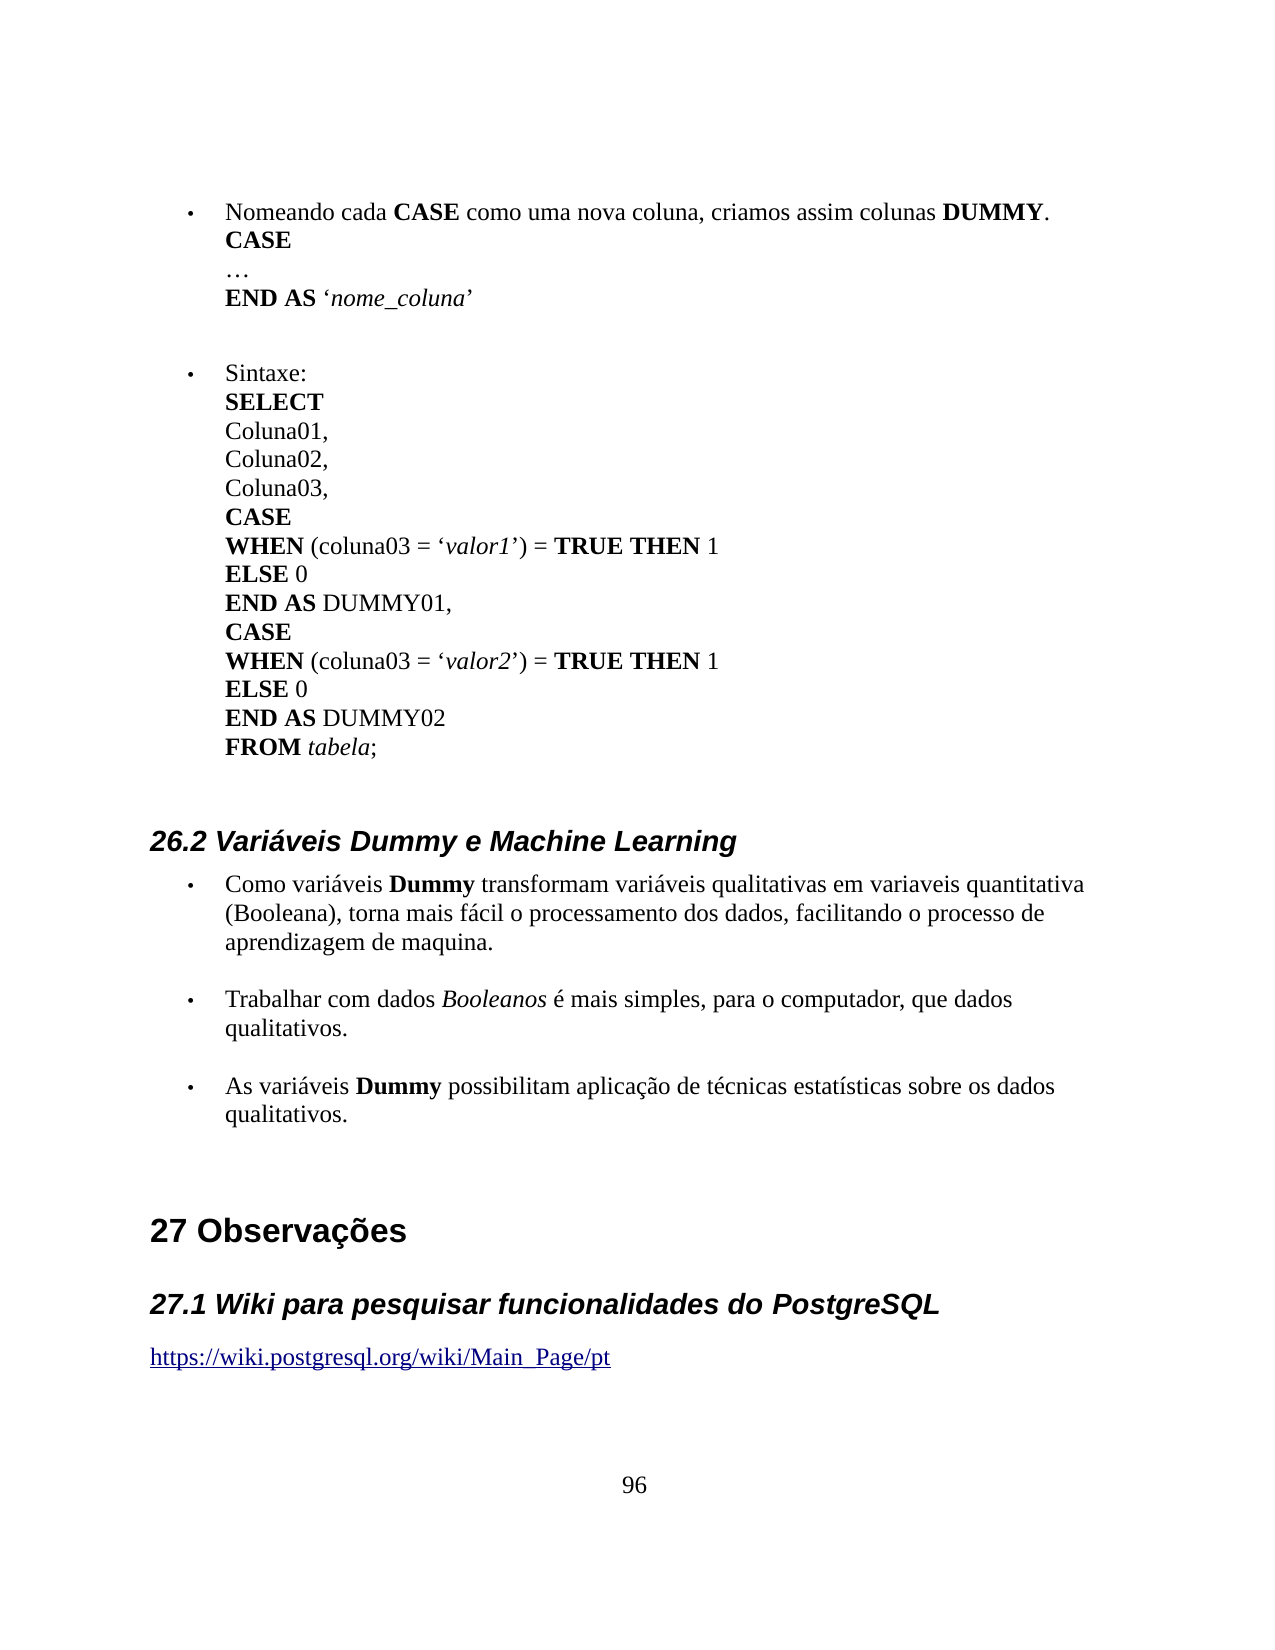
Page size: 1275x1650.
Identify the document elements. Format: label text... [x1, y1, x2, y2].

list Nomeando cada CASE como uma nova coluna, criamos assim colunas DUMMY. CASE … END AS ‘nome_coluna’ [187, 197, 1125, 340]
list Como variáveis Dummy transformam variáveis qualitativas em variaveis quantitativa (Booleana), torna mais fácil o processamento dos dados, facilitando o processo de aprendizagem de maquina. [187, 869, 1125, 984]
subtitle 27 Observações [150, 1211, 1125, 1249]
text https://wiki.postgresql.org/wiki/Main_Page/pt [150, 1342, 1125, 1399]
list Sintaxe: SELECT Coluna01, Coluna02, Coluna03, CASE WHEN (coluna03 = ‘valor1’) = TRUE THEN 1 ELSE 0 END AS DUMMY01, CASE WHEN (coluna03 = ‘valor2’) = TRUE THEN 1 ELSE 0 END AS DUMMY02 FROM tabela; [187, 358, 1125, 789]
list [187, 150, 1125, 179]
subtitle 27.1 Wiki para pesquisar funcionalidades do PostgreSQL [150, 1287, 1125, 1321]
subtitle 26.2 Variáveis Dummy e Machine Learning [150, 823, 1125, 857]
list Trabalhar com dados Booleanos é mais simples, para o computador, que dados qualitativos. [187, 984, 1125, 1071]
list As variáveis Dummy possibilitam aplicação de técnicas estatísticas sobre os dados qualitativos. [187, 1071, 1125, 1157]
